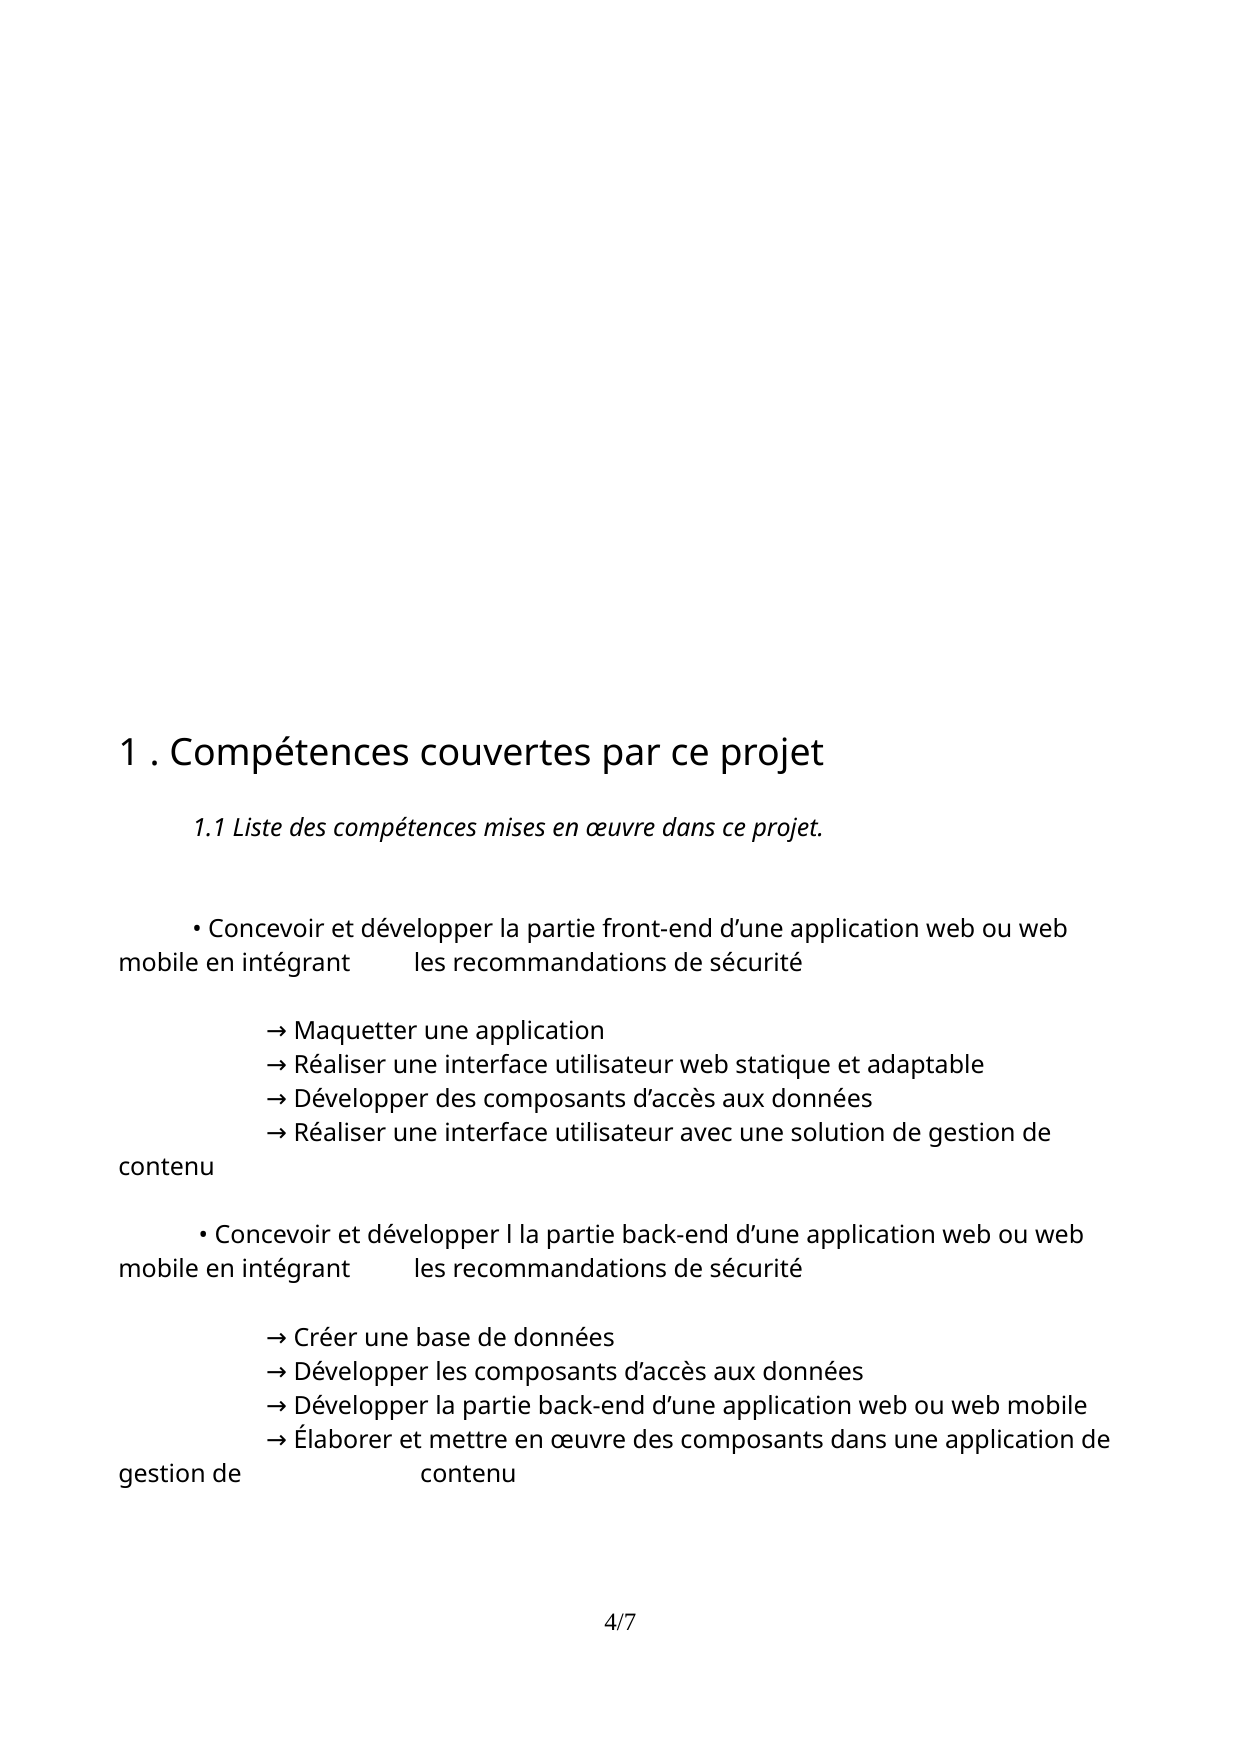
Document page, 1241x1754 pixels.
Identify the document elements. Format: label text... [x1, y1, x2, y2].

text • Concevoir et développer l la partie back-end d’une application web ou web mobile en intégrant les recommandations de sécurité [118, 1217, 1122, 1285]
text → Développer des composants d’accès aux données [118, 1081, 1122, 1115]
text → Développer la partie back-end d’une application web ou web mobile [118, 1387, 1122, 1421]
text → Créer une base de données [118, 1319, 1122, 1353]
subtitle 1.1 Liste des compétences mises en œuvre dans ce projet. [118, 810, 1122, 844]
text • Concevoir et développer la partie front-end d’une application web ou web mobile en intégrant les recommandations de sécurité [118, 910, 1122, 978]
text → Réaliser une interface utilisateur avec une solution de gestion de contenu [118, 1115, 1122, 1183]
text → Maquetter une application [118, 1013, 1122, 1047]
text → Développer les composants d’accès aux données [118, 1353, 1122, 1387]
text → Réaliser une interface utilisateur web statique et adaptable [118, 1047, 1122, 1081]
subtitle 1 . Compétences couvertes par ce projet [118, 726, 1122, 777]
text → Élaborer et mettre en œuvre des composants dans une application de gestion de contenu [118, 1421, 1122, 1489]
